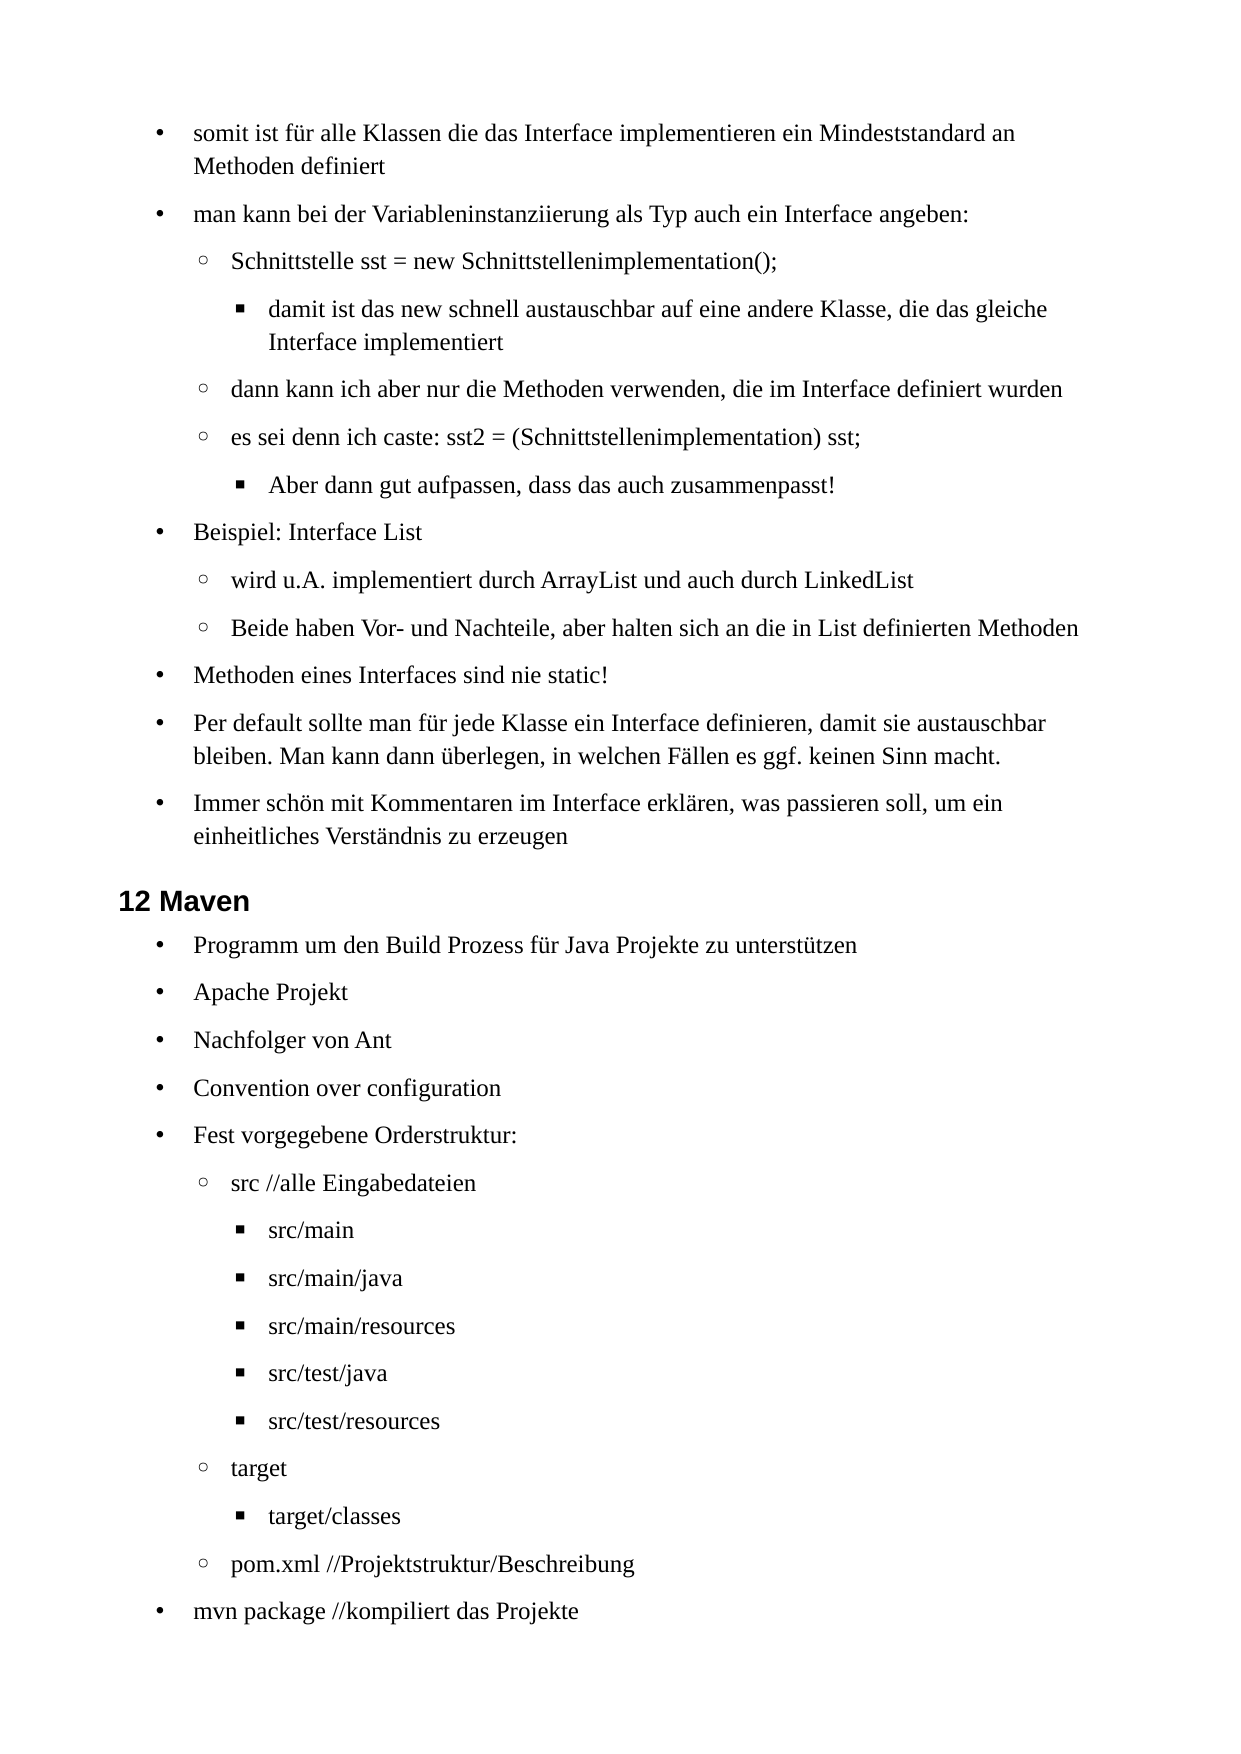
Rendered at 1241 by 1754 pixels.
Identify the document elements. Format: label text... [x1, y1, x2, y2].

list wird u.A. implementiert durch ArrayList und auch durch LinkedList [193, 565, 1122, 594]
list src/main/java [231, 1263, 1122, 1292]
list Immer schön mit Kommentaren im Interface erklären, was passieren soll, um ein einheitliches Verständnis zu erzeugen [156, 788, 1122, 850]
list src/test/resources [231, 1406, 1122, 1435]
list target [193, 1453, 1122, 1482]
list Beide haben Vor- und Nachteile, aber halten sich an die in List definierten Methoden [193, 613, 1122, 641]
list src //alle Eingabedateien [193, 1168, 1122, 1197]
list src/main [231, 1216, 1122, 1244]
list Fest vorgegebene Orderstruktur: [156, 1120, 1122, 1149]
list Schnittstelle sst = new Schnittstellenimplementation(); [193, 246, 1122, 275]
list damit ist das new schnell austauschbar auf eine andere Klasse, die das gleiche Interface implementiert [231, 294, 1122, 356]
list man kann bei der Variableninstanziierung als Typ auch ein Interface angeben: [156, 199, 1122, 227]
list Aber dann gut aufpassen, dass das auch zusammenpasst! [231, 470, 1122, 498]
list target/classes [231, 1501, 1122, 1530]
list es sei denn ich caste: sst2 = (Schnittstellenimplementation) sst; [193, 422, 1122, 451]
list mvn package //kompiliert das Projekte [156, 1596, 1122, 1625]
list Programm um den Build Prozess für Java Projekte zu unterstützen [156, 930, 1122, 959]
list Methoden eines Interfaces sind nie static! [156, 660, 1122, 689]
list src/test/java [231, 1358, 1122, 1387]
list somit ist für alle Klassen die das Interface implementieren ein Mindeststandard an Methoden definiert [156, 118, 1122, 180]
list Apache Projekt [156, 977, 1122, 1006]
subtitle 12 Maven [118, 884, 1122, 917]
list Per default sollte man für jede Klasse ein Interface definieren, damit sie austauschbar bleiben. Man kann dann überlegen, in welchen Fällen es ggf. keinen Sinn macht. [156, 708, 1122, 769]
list Convention over configuration [156, 1073, 1122, 1101]
list pom.xml //Projektstruktur/Beschreibung [193, 1549, 1122, 1577]
list Nachfolger von Ant [156, 1025, 1122, 1054]
list src/main/resources [231, 1311, 1122, 1339]
list dann kann ich aber nur die Methoden verwenden, die im Interface definiert wurden [193, 374, 1122, 403]
list Beispiel: Interface List [156, 517, 1122, 546]
